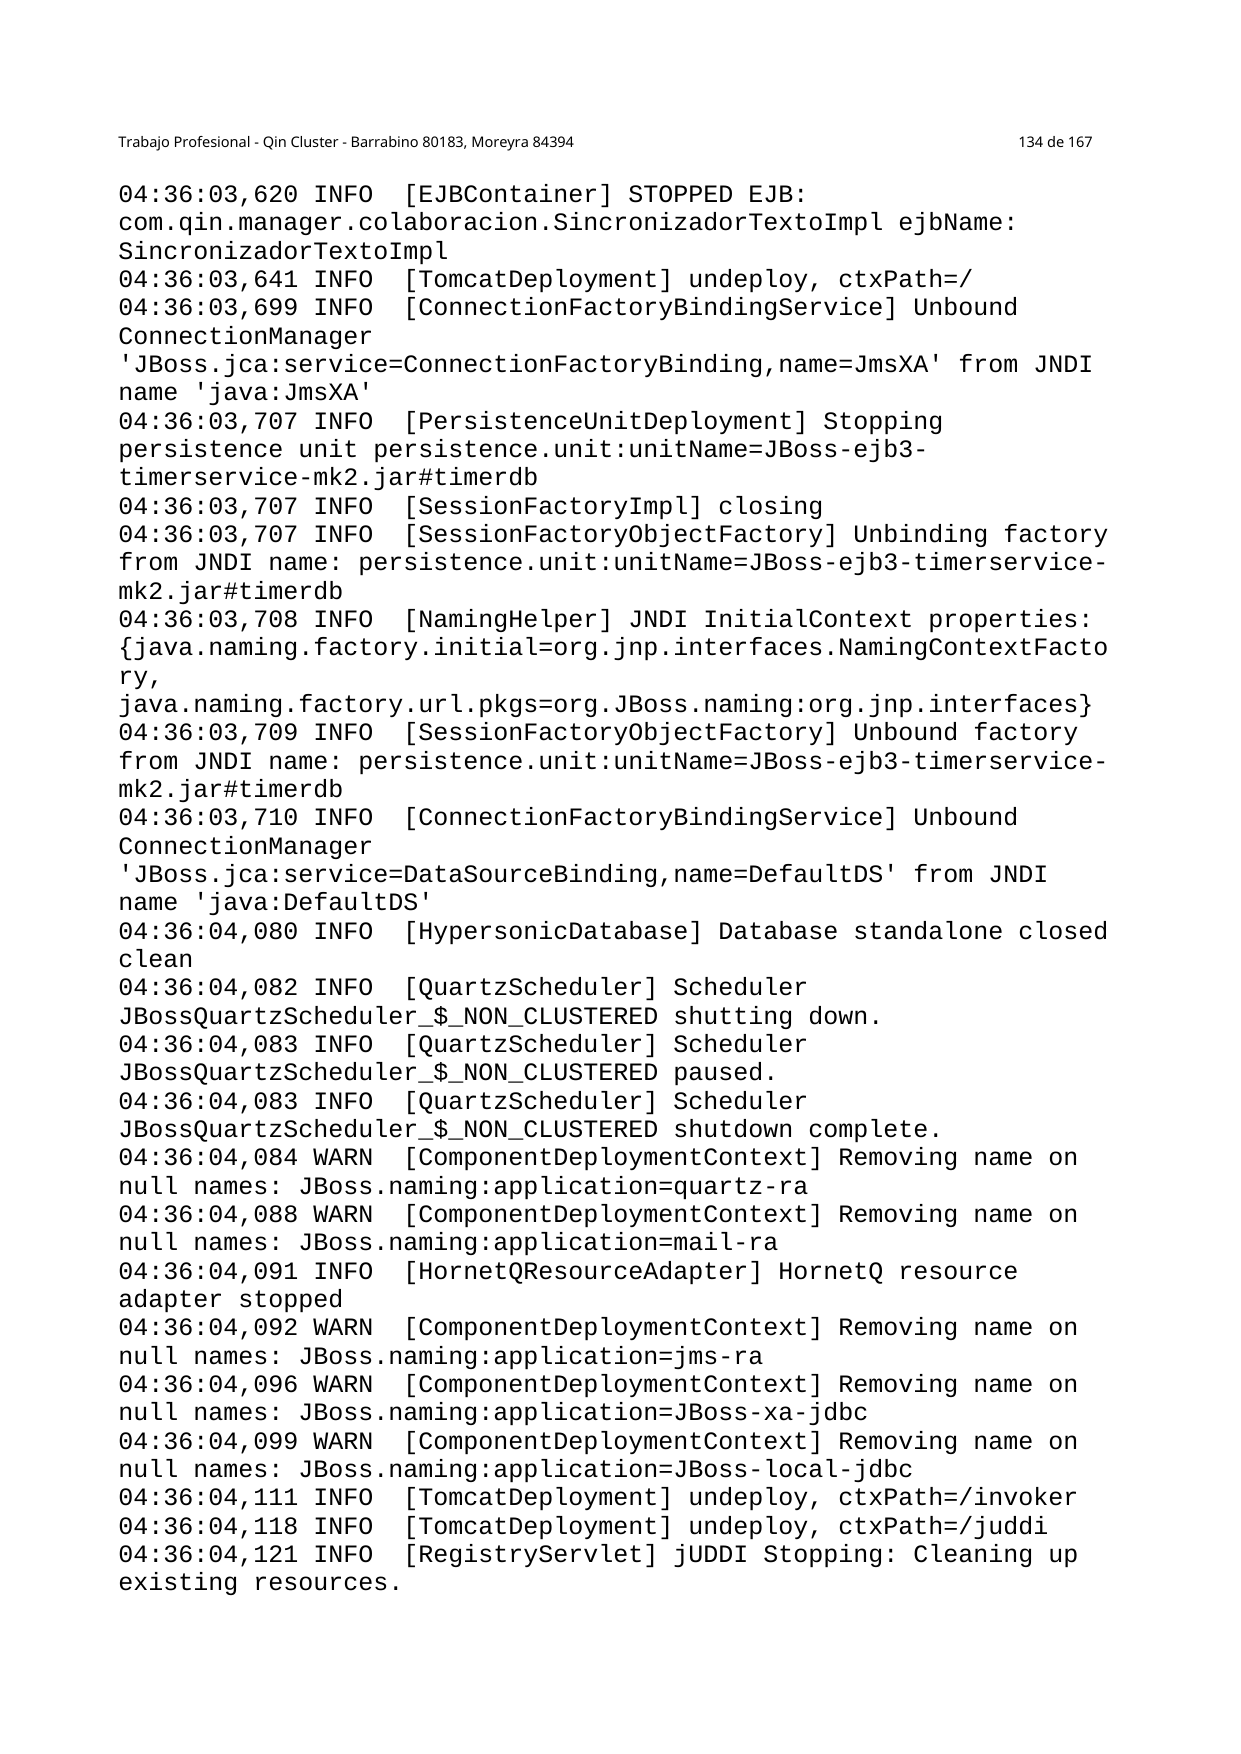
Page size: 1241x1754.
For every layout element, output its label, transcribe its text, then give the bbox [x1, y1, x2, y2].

text 04:36:04,118 INFO [TomcatDeployment] undeploy, ctxPath=/juddi [118, 1513, 1122, 1542]
text 04:36:03,620 INFO [EJBContainer] STOPPED EJB: com.qin.manager.colaboracion.SincronizadorTextoImpl ejbName: SincronizadorTextoImpl [118, 182, 1122, 267]
text 04:36:03,710 INFO [ConnectionFactoryBindingService] Unbound ConnectionManager 'JBoss.jca:service=DataSourceBinding,name=DefaultDS' from JNDI name 'java:DefaultDS' [118, 805, 1122, 918]
text 04:36:04,083 INFO [QuartzScheduler] Scheduler JBossQuartzScheduler_$_NON_CLUSTERED shutdown complete. [118, 1088, 1122, 1145]
text 04:36:04,092 WARN [ComponentDeploymentContext] Removing name on null names: JBoss.naming:application=jms-ra [118, 1315, 1122, 1372]
text 04:36:03,708 INFO [NamingHelper] JNDI InitialContext properties:{java.naming.factory.initial=org.jnp.interfaces.NamingContextFactory, java.naming.factory.url.pkgs=org.JBoss.naming:org.jnp.interfaces} [118, 607, 1122, 720]
text 04:36:04,111 INFO [TomcatDeployment] undeploy, ctxPath=/invoker [118, 1485, 1122, 1513]
text 04:36:04,099 WARN [ComponentDeploymentContext] Removing name on null names: JBoss.naming:application=JBoss-local-jdbc [118, 1428, 1122, 1485]
text 04:36:03,707 INFO [SessionFactoryImpl] closing [118, 493, 1122, 522]
text 04:36:04,080 INFO [HypersonicDatabase] Database standalone closed clean [118, 918, 1122, 975]
text 04:36:04,088 WARN [ComponentDeploymentContext] Removing name on null names: JBoss.naming:application=mail-ra [118, 1202, 1122, 1258]
text 04:36:03,709 INFO [SessionFactoryObjectFactory] Unbound factory from JNDI name: persistence.unit:unitName=JBoss-ejb3-timerservice-mk2.jar#timerdb [118, 720, 1122, 805]
text 04:36:04,082 INFO [QuartzScheduler] Scheduler JBossQuartzScheduler_$_NON_CLUSTERED shutting down. [118, 975, 1122, 1032]
text 04:36:03,699 INFO [ConnectionFactoryBindingService] Unbound ConnectionManager 'JBoss.jca:service=ConnectionFactoryBinding,name=JmsXA' from JNDI name 'java:JmsXA' [118, 295, 1122, 408]
text 04:36:03,641 INFO [TomcatDeployment] undeploy, ctxPath=/ [118, 267, 1122, 295]
text 04:36:04,083 INFO [QuartzScheduler] Scheduler JBossQuartzScheduler_$_NON_CLUSTERED paused. [118, 1032, 1122, 1088]
text 04:36:03,707 INFO [SessionFactoryObjectFactory] Unbinding factory from JNDI name: persistence.unit:unitName=JBoss-ejb3-timerservice-mk2.jar#timerdb [118, 522, 1122, 607]
text 04:36:04,091 INFO [HornetQResourceAdapter] HornetQ resource adapter stopped [118, 1258, 1122, 1315]
text 04:36:04,084 WARN [ComponentDeploymentContext] Removing name on null names: JBoss.naming:application=quartz-ra [118, 1145, 1122, 1202]
text 04:36:04,121 INFO [RegistryServlet] jUDDI Stopping: Cleaning up existing resources. [118, 1542, 1122, 1598]
text 04:36:04,096 WARN [ComponentDeploymentContext] Removing name on null names: JBoss.naming:application=JBoss-xa-jdbc [118, 1372, 1122, 1428]
text 04:36:03,707 INFO [PersistenceUnitDeployment] Stopping persistence unit persistence.unit:unitName=JBoss-ejb3-timerservice-mk2.jar#timerdb [118, 408, 1122, 493]
